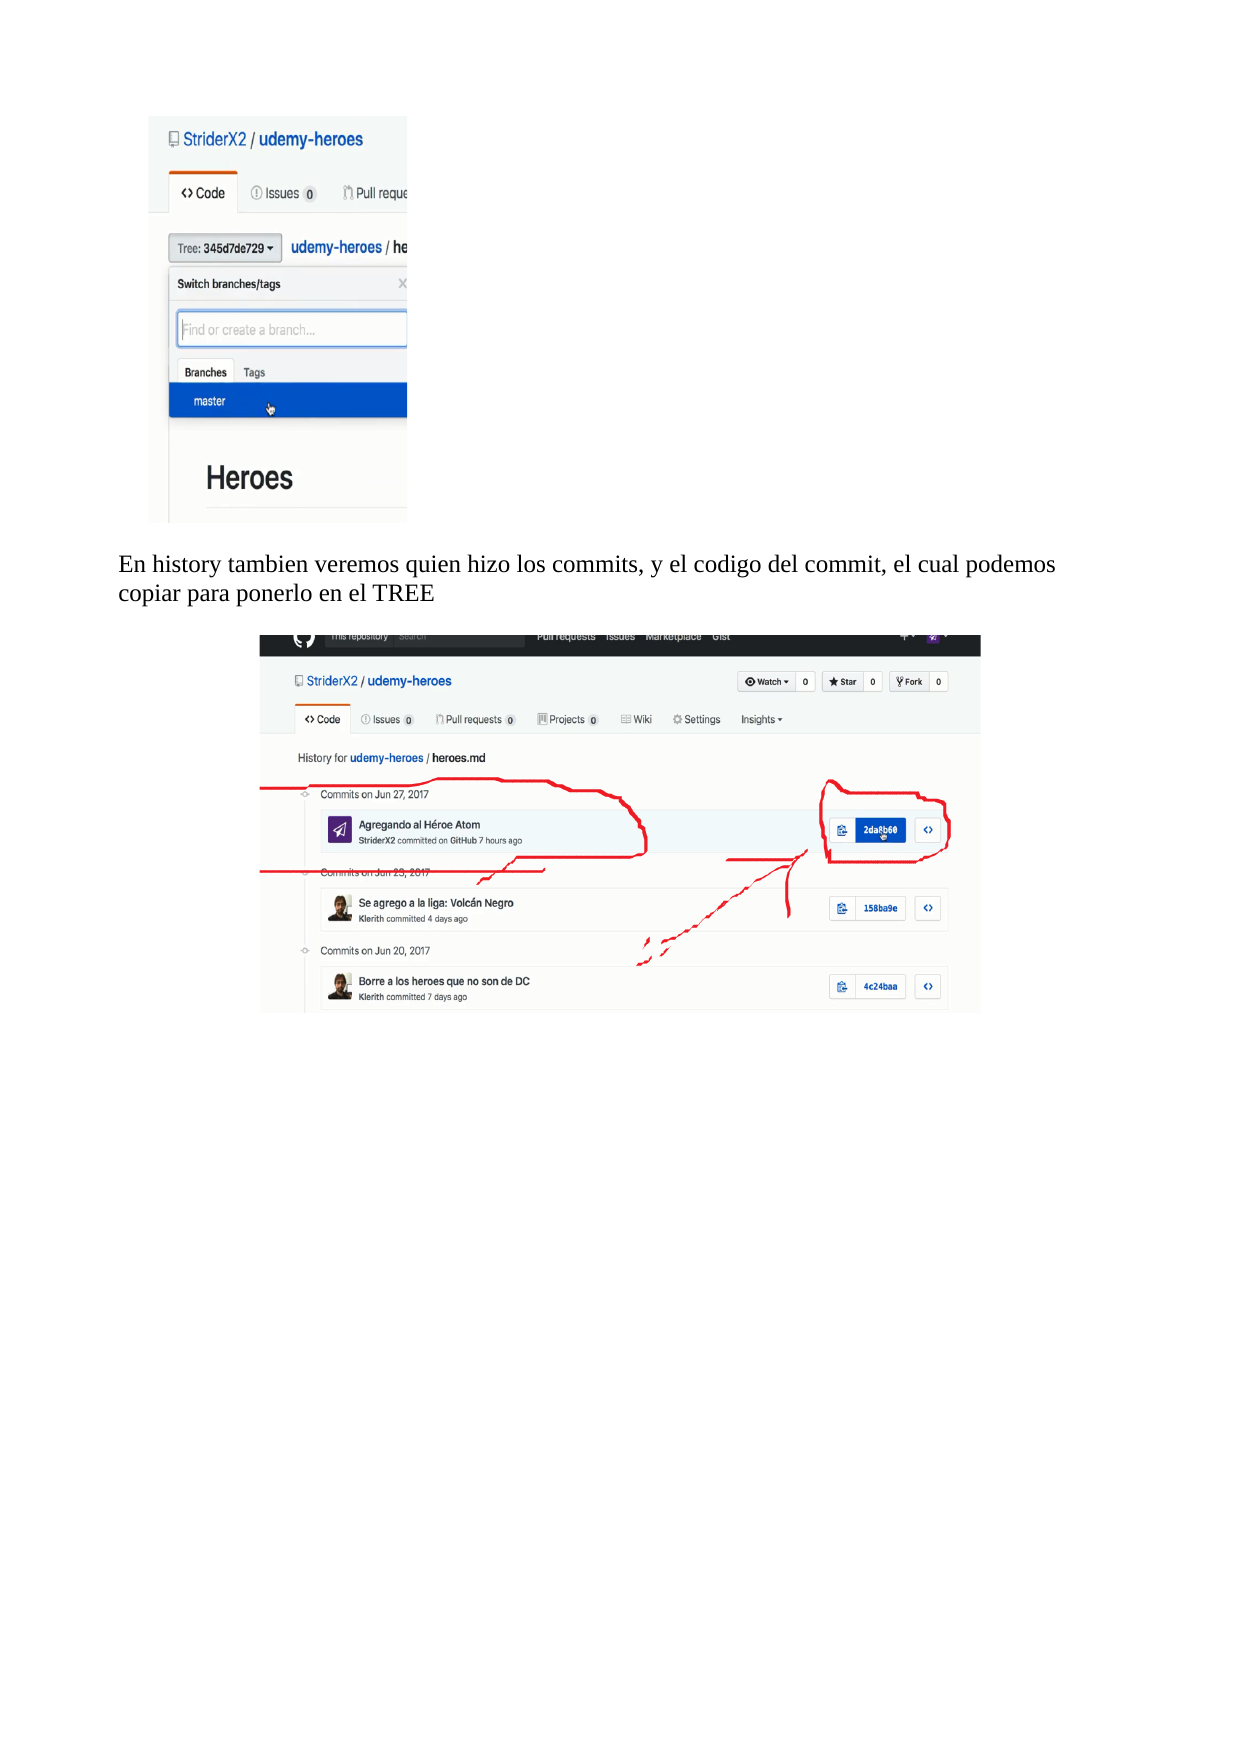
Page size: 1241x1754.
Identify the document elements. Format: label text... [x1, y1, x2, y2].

text En history tambien veremos quien hizo los commits, y el codigo del commit, el cual podemos copiar para ponerlo en el TREE [118, 549, 1122, 607]
